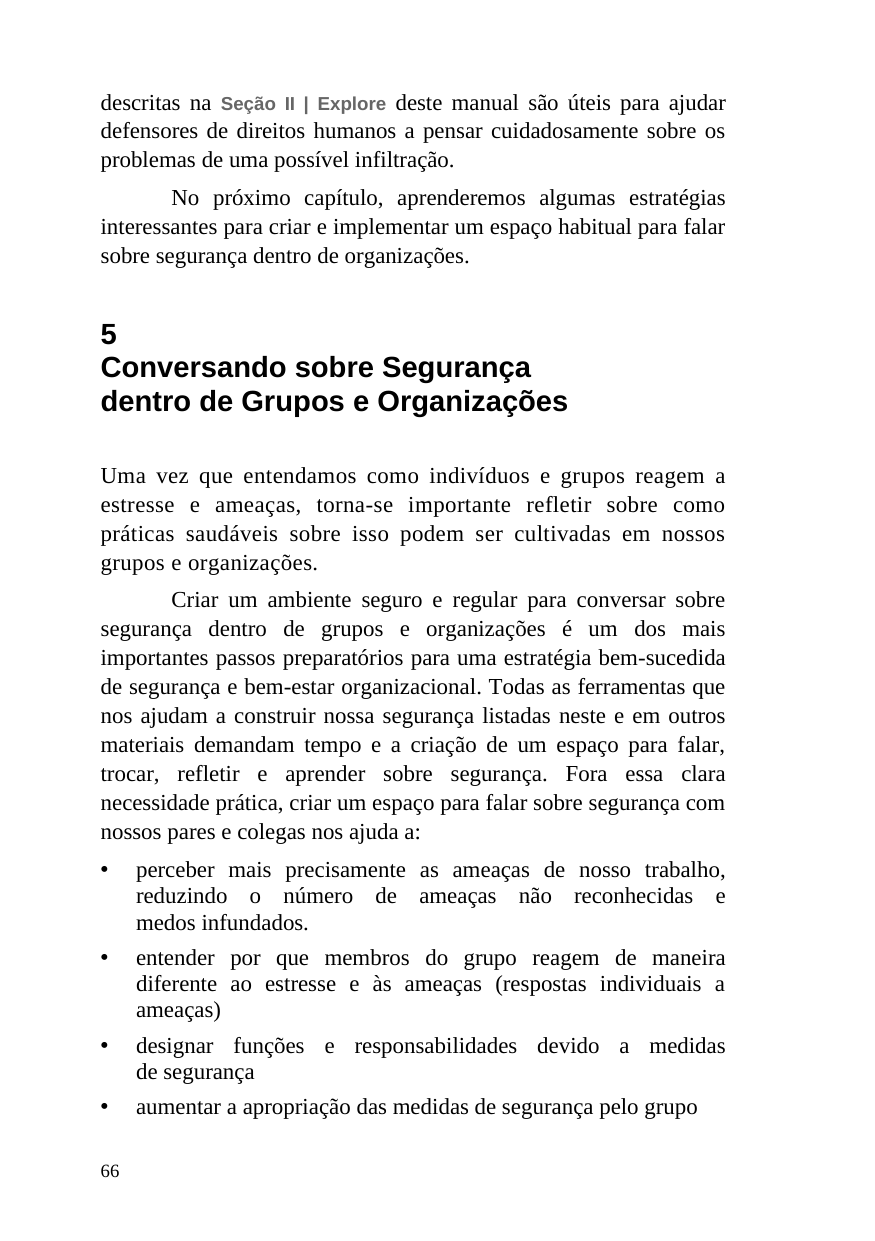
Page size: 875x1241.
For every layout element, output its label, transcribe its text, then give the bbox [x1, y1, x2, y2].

list perceber mais precisamente as ameaças de nosso trabalho, reduzindo o número de ameaças não reconhecidas e medos infundados. [100, 856, 726, 935]
list designar funções e responsabilidades devido a medidas de segurança [100, 1032, 726, 1084]
text Criar um ambiente seguro e regular para conversar sobre segurança dentro de grupos e organizações é um dos mais importantes passos preparatórios para uma estratégia bem-sucedida de segurança e bem-estar organizacional. Todas as ferramentas que nos ajudam a construir nossa segurança listadas neste e em outros materiais demandam tempo e a criação de um espaço para falar, trocar, refletir e aprender sobre segurança. Fora essa clara necessidade prática, criar um espaço para falar sobre segurança com nossos pares e colegas nos ajuda a: [100, 586, 726, 844]
list aumentar a apropriação das medidas de segurança pelo grupo [100, 1093, 726, 1119]
list entender por que membros do grupo reagem de maneira diferente ao estresse e às ameaças (respostas individuais a ameaças) [100, 944, 726, 1023]
text descritas na Seção II | Explore deste manual são úteis para ajudar defensores de direitos humanos a pensar cuidadosamente sobre os problemas de uma possível infiltração. [100, 88, 726, 173]
text No próximo capítulo, aprenderemos algumas estratégias interessantes para criar e implementar um espaço habitual para falar sobre segurança dentro de organizações. [100, 184, 726, 268]
subtitle 5 Conversando sobre Segurança dentro de Grupos e Organizações [100, 317, 726, 418]
text Uma vez que entendamos como indivíduos e grupos reagem a estresse e ameaças, torna-se importante refletir sobre como práticas saudáveis sobre isso podem ser cultivadas em nossos grupos e organizações. [100, 462, 726, 575]
